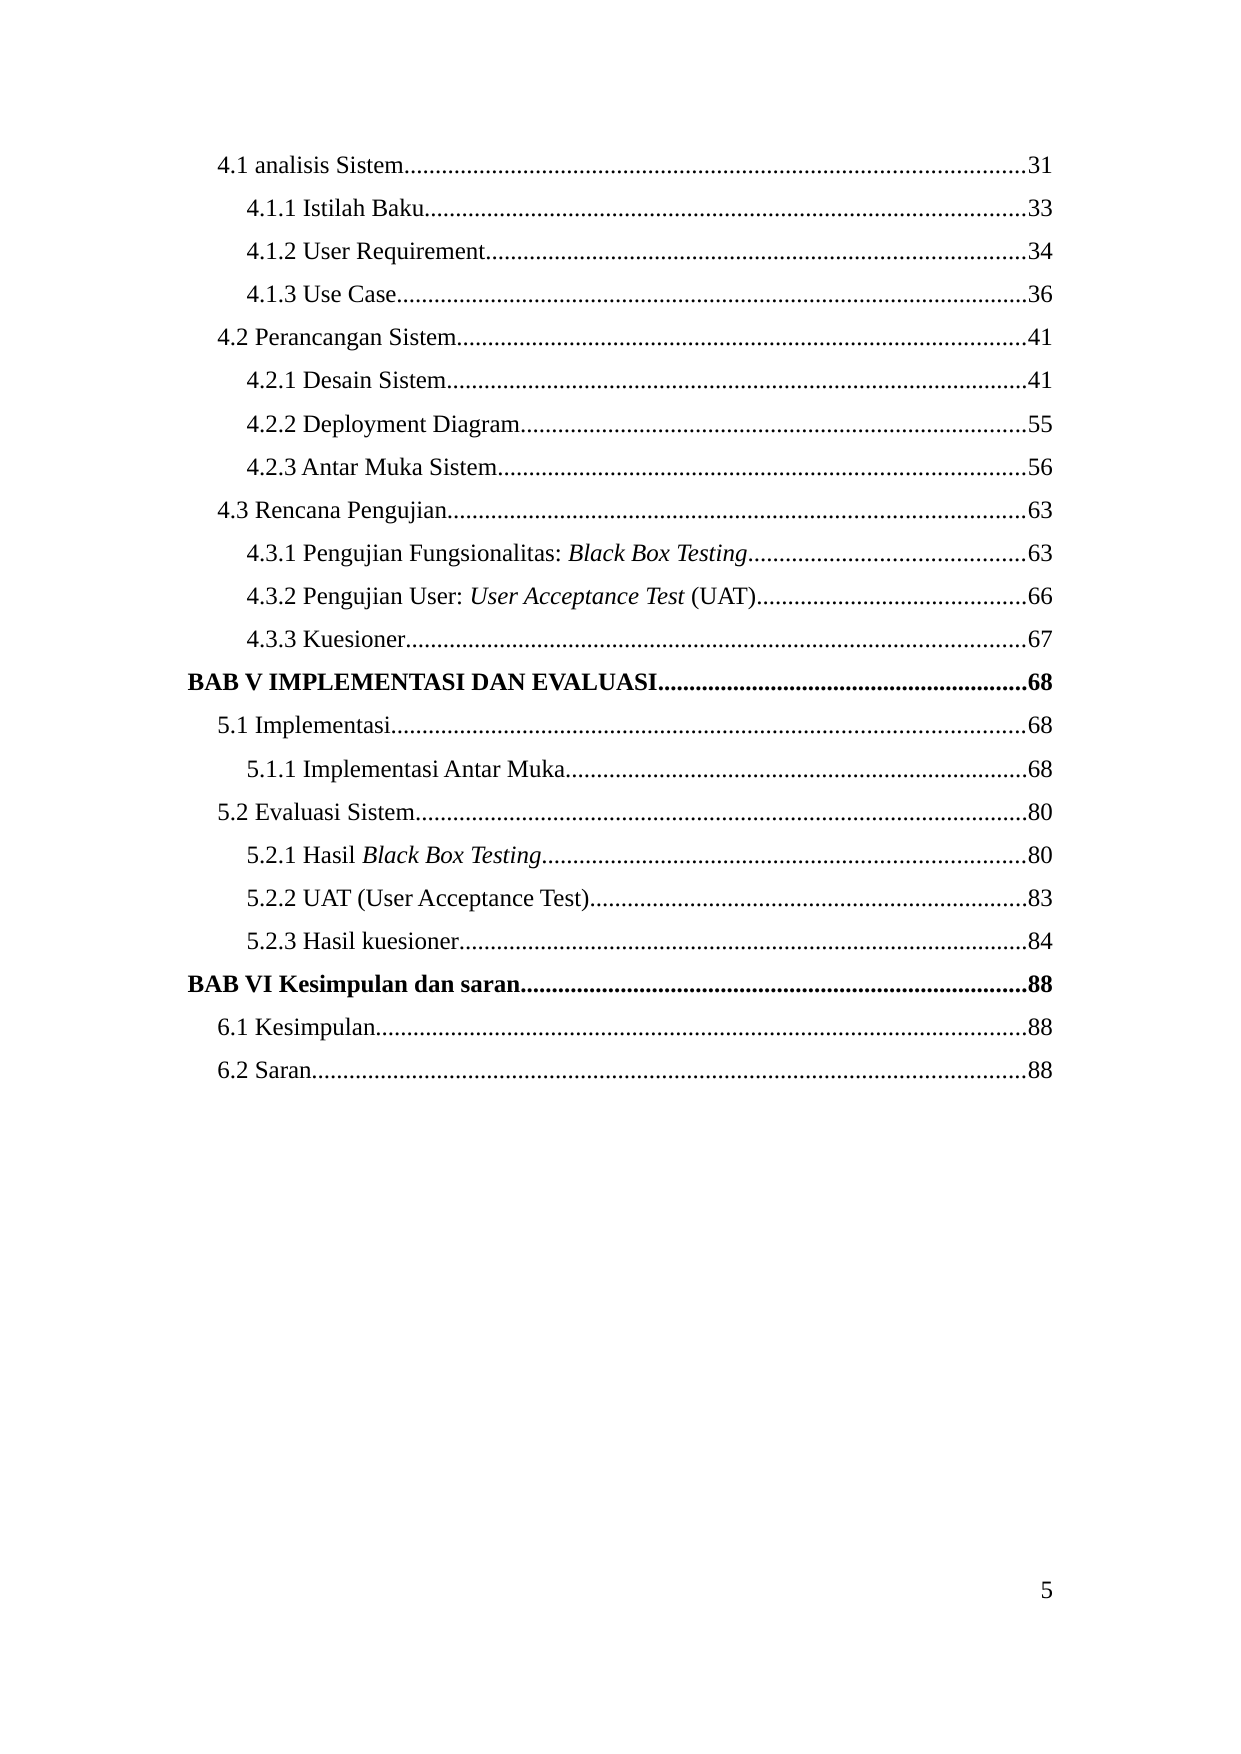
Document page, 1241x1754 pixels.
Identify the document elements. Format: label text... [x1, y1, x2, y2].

text BAB VI Kesimpulan dan saran 88 [187, 969, 1053, 998]
text 5.2 Evaluasi Sistem 80 [217, 797, 1053, 826]
text 4.1.2 User Requirement 34 [246, 236, 1053, 265]
text BAB V IMPLEMENTASI DAN EVALUASI 68 [187, 667, 1053, 696]
text 5.1.1 Implementasi Antar Muka 68 [246, 754, 1053, 782]
text 4.3 Rencana Pengujian 63 [217, 495, 1053, 524]
text 4.1.3 Use Case 36 [246, 279, 1053, 308]
text 5.2.2 UAT (User Acceptance Test) 83 [246, 883, 1053, 912]
text 4.2.1 Desain Sistem 41 [246, 366, 1053, 394]
text 5.2.3 Hasil kuesioner 84 [246, 926, 1053, 955]
text 6.2 Saran 88 [217, 1056, 1053, 1084]
text 4.2 Perancangan Sistem 41 [217, 322, 1053, 351]
text 5.2.1 Hasil Black Box Testing 80 [246, 840, 1053, 869]
text 4.3.1 Pengujian Fungsionalitas: Black Box Testing 63 [246, 538, 1053, 567]
text 4.3.2 Pengujian User: User Acceptance Test (UAT) 66 [246, 581, 1053, 610]
text 4.2.3 Antar Muka Sistem 56 [246, 452, 1053, 481]
text 4.3.3 Kuesioner 67 [246, 624, 1053, 653]
text 4.1.1 Istilah Baku 33 [246, 193, 1053, 222]
text 4.2.2 Deployment Diagram 55 [246, 409, 1053, 437]
text 4.1 analisis Sistem 31 [217, 150, 1053, 179]
text 6.1 Kesimpulan 88 [217, 1012, 1053, 1041]
text 5.1 Implementasi 68 [217, 711, 1053, 739]
